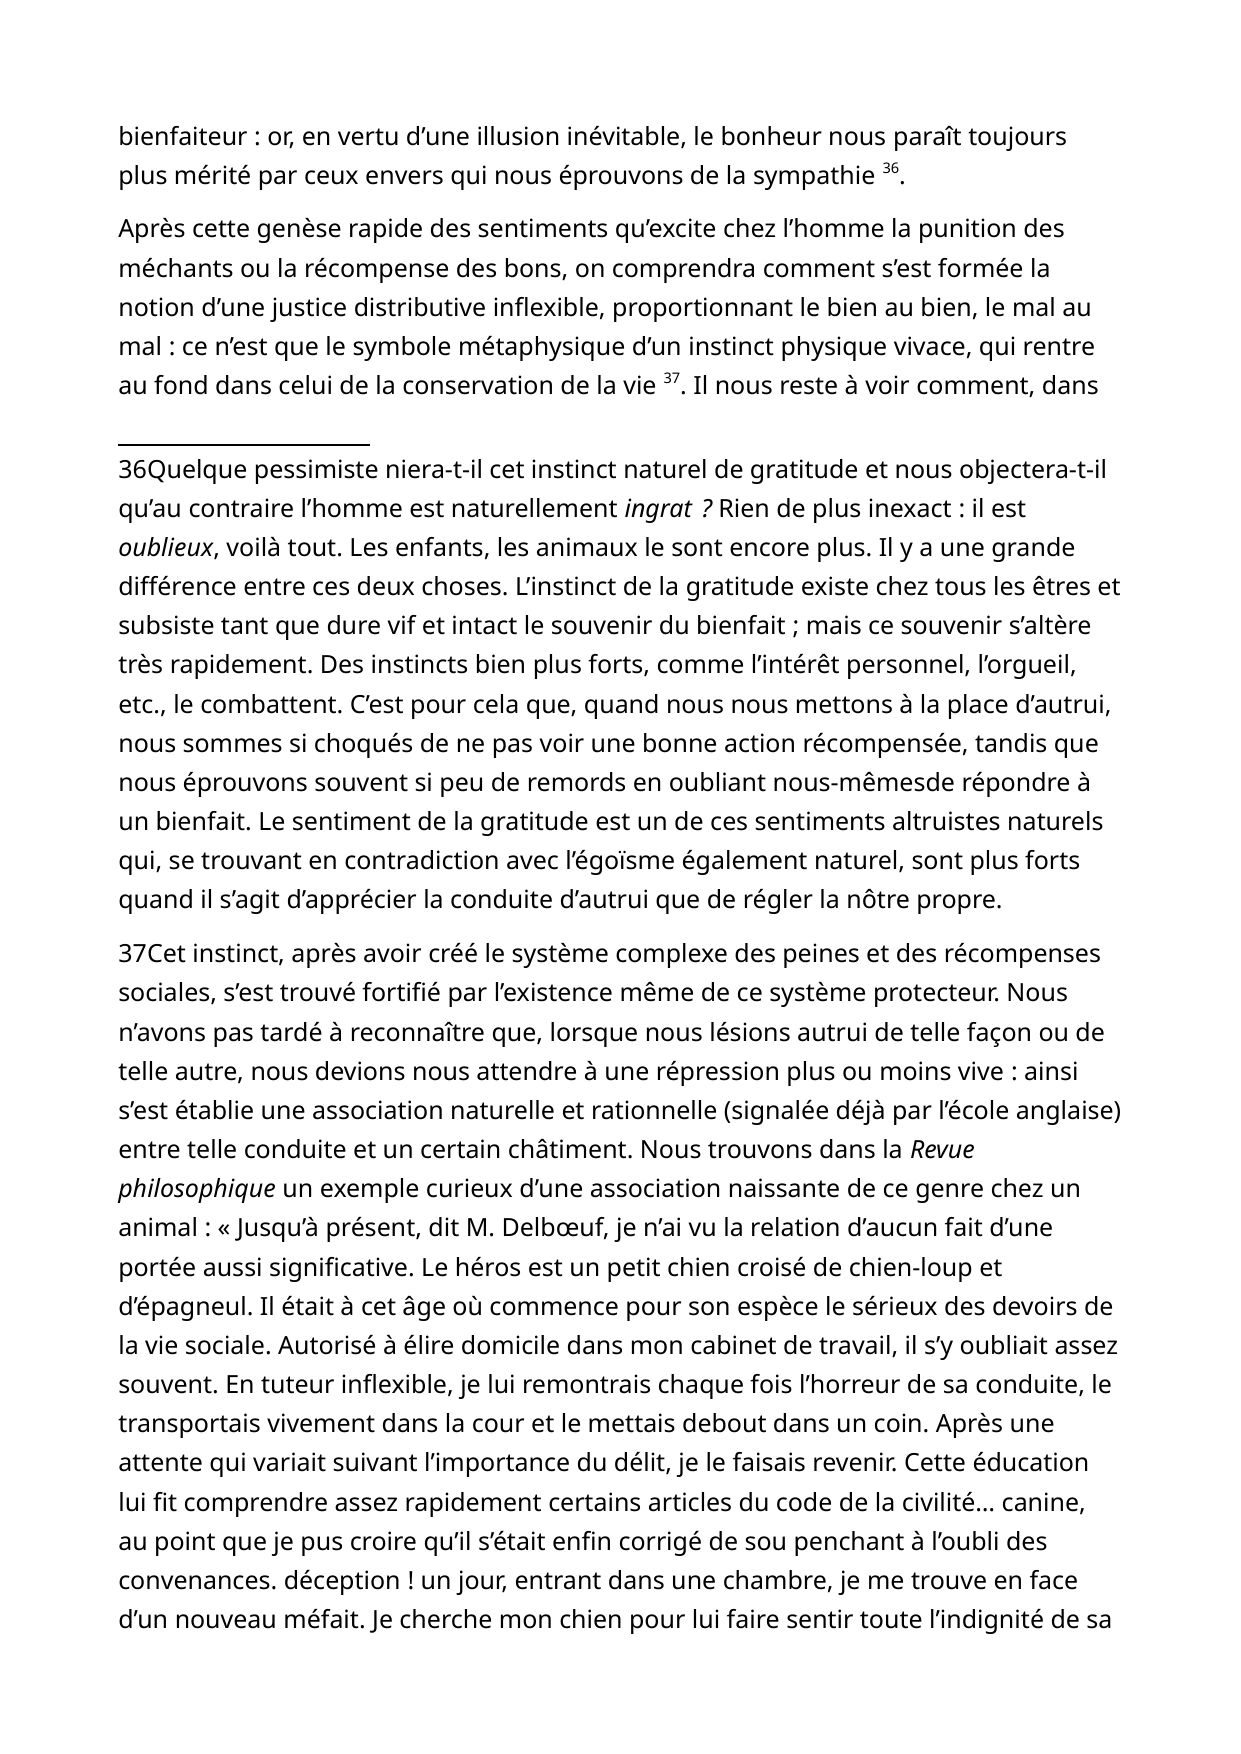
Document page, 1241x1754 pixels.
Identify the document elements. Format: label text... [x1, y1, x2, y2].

text Quelque pessimiste niera-t-il cet instinct naturel de gratitude et nous objectera-t-il qu’au contraire l’homme est naturellement ingrat ? Rien de plus inexact : il est oublieux, voilà tout. Les enfants, les animaux le sont encore plus. Il y a une grande différence entre ces deux choses. L’instinct de la gratitude existe chez tous les êtres et subsiste tant que dure vif et intact le souvenir du bienfait ; mais ce souvenir s’altère très rapidement. Des instincts bien plus forts, comme l’intérêt personnel, l’orgueil, etc., le combattent. C’est pour cela que, quand nous nous mettons à la place d’autrui, nous sommes si choqués de ne pas voir une bonne action récompensée, tandis que nous éprouvons souvent si peu de remords en oubliant nous-mêmesde répondre à un bienfait. Le sentiment de la gratitude est un de ces sentiments altruistes naturels qui, se trouvant en contradiction avec l’égoïsme également naturel, sont plus forts quand il s’agit d’apprécier la conduite d’autrui que de régler la nôtre propre. [118, 451, 1122, 916]
text bienfaiteur : or, en vertu d’une illusion inévitable, le bonheur nous paraît toujours plus mérité par ceux envers qui nous éprouvons de la sympathie . [118, 118, 1122, 191]
text Cet instinct, après avoir créé le système complexe des peines et des récompenses sociales, s’est trouvé fortifié par l’existence même de ce système protecteur. Nous n’avons pas tardé à reconnaître que, lorsque nous lésions autrui de telle façon ou de telle autre, nous devions nous attendre à une répression plus ou moins vive : ainsi s’est établie une association naturelle et rationnelle (signalée déjà par l’école anglaise) entre telle conduite et un certain châtiment. Nous trouvons dans la Revue philosophique un exemple curieux d’une association naissante de ce genre chez un animal : « Jusqu’à présent, dit M. Delbœuf, je n’ai vu la relation d’aucun fait d’une portée aussi significative. Le héros est un petit chien croisé de chien-loup et d’épagneul. Il était à cet âge où commence pour son espèce le sérieux des devoirs de la vie sociale. Autorisé à élire domicile dans mon cabinet de travail, il s’y oubliait assez souvent. En tuteur inflexible, je lui remontrais chaque fois l’horreur de sa conduite, le transportais vivement dans la cour et le mettais debout dans un coin. Après une attente qui variait suivant l’importance du délit, je le faisais revenir. Cette éducation lui fit comprendre assez rapidement certains articles du code de la civilité… canine, au point que je pus croire qu’il s’était enfin corrigé de sou penchant à l’oubli des convenances. déception ! un jour, entrant dans une chambre, je me trouve en face d’un nouveau méfait. Je cherche mon chien pour lui faire sentir toute l’indignité de sa [118, 936, 1122, 1636]
text Après cette genèse rapide des sentiments qu’excite chez l’homme la punition des méchants ou la récompense des bons, on comprendra comment s’est formée la notion d’une justice distributive inflexible, proportionnant le bien au bien, le mal au mal : ce n’est que le symbole métaphysique d’un instinct physique vivace, qui rentre au fond dans celui de la conservation de la vie . Il nous reste à voir comment, dans [118, 211, 1122, 402]
